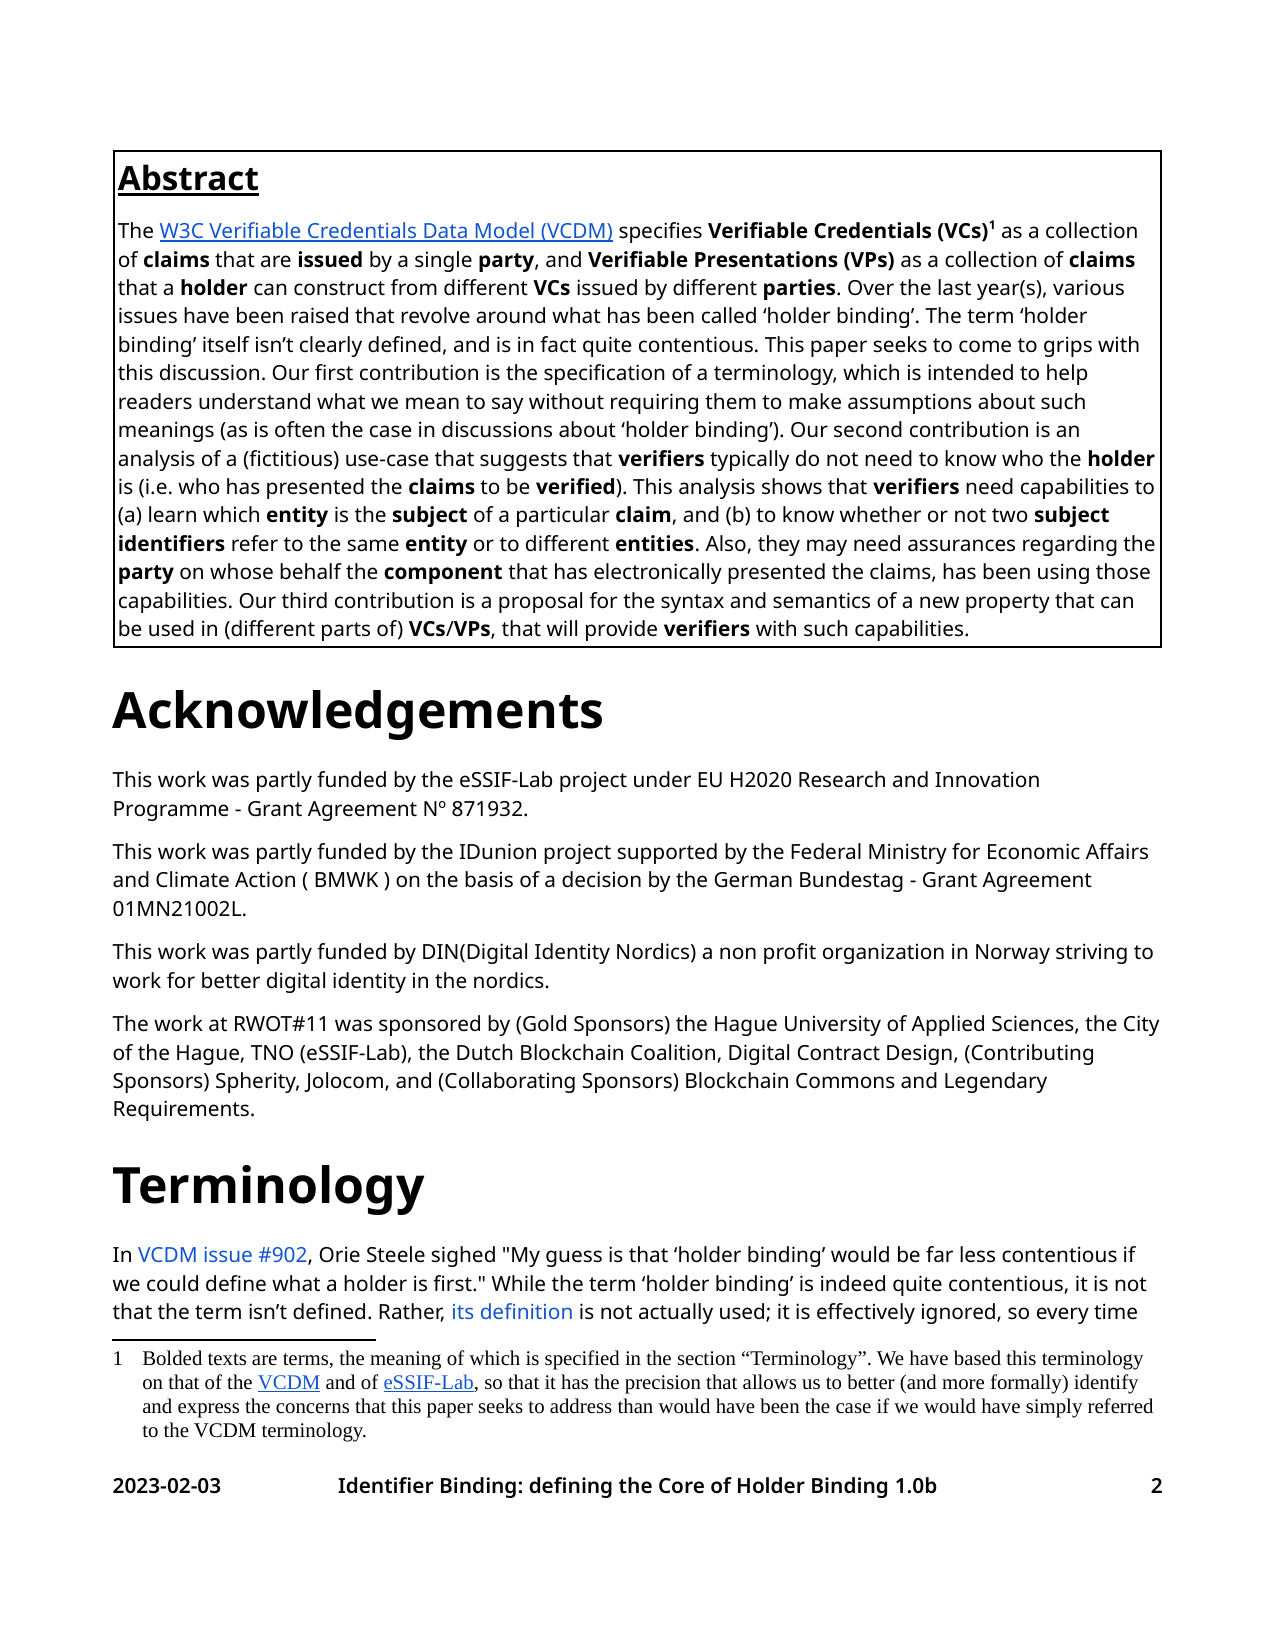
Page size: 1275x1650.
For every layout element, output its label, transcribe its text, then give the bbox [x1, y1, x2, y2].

text This work was partly funded by DIN(Digital Identity Nordics) a non profit organization in Norway striving to work for better digital identity in the nordics. [112, 937, 1162, 994]
subtitle Terminology [112, 1150, 1162, 1218]
text The work at RWOT#11 was sponsored by (Gold Sponsors) the Hague University of Applied Sciences, the City of the Hague, TNO (eSSIF-Lab), the Dutch Blockchain Coalition, Digital Contract Design, (Contributing Sponsors) Spherity, Jolocom, and (Collaborating Sponsors) Blockchain Commons and Legendary Requirements. [112, 1009, 1162, 1123]
subtitle Acknowledgements [112, 675, 1162, 743]
text This work was partly funded by the eSSIF-Lab project under EU H2020 Research and Innovation Programme - Grant Agreement Nº 871932. [112, 765, 1162, 822]
text This work was partly funded by the IDunion project supported by the Federal Ministry for Economic Affairs and Climate Action ( BMWK ) on the basis of a decision by the German Bundestag - Grant Agreement 01MN21002L. [112, 837, 1162, 922]
text In VCDM issue #902, Orie Steele sighed "My guess is that ‘holder binding’ would be far less contentious if we could define what a holder is first." While the term ‘holder binding’ is indeed quite contentious, it is not that the term isn’t defined. Rather, its definition is not actually used; it is effectively ignored, so every time [112, 1240, 1162, 1326]
text The W3C Verifiable Credentials Data Model (VCDM) specifies Verifiable Credentials (VCs) as a collection of claims that are issued by a single party, and Verifiable Presentations (VPs) as a collection of claims that a holder can construct from different VCs issued by different parties. Over the last year(s), various issues have been raised that revolve around what has been called ‘holder binding’. The term ‘holder binding’ itself isn’t clearly defined, and is in fact quite contentious. This paper seeks to come to grips with this discussion. Our first contribution is the specification of a terminology, which is intended to help readers understand what we mean to say without requiring them to make assumptions about such meanings (as is often the case in discussions about ‘holder binding’). Our second contribution is an analysis of a (fictitious) use-case that suggests that verifiers typically do not need to know who the holder is (i.e. who has presented the claims to be verified). This analysis shows that verifiers need capabilities to (a) learn which entity is the subject of a particular claim, and (b) to know whether or not two subject identifiers refer to the same entity or to different entities. Also, they may need assurances regarding the party on whose behalf the component that has electronically presented the claims, has been using those capabilities. Our third contribution is a proposal for the syntax and semantics of a new property that can be used in (different parts of) VCs/VPs, that will provide verifiers with such capabilities. [115, 211, 1160, 646]
text Bolded texts are terms, the meaning of which is specified in the section “Terminology”. We have based this terminology on that of the VCDM and of eSSIF-Lab, so that it has the precision that allows us to better (and more formally) identify and express the concerns that this paper seeks to address than would have been the case if we would have simply referred to the VCDM terminology. [112, 1346, 1162, 1442]
subtitle Abstract [115, 152, 1160, 201]
